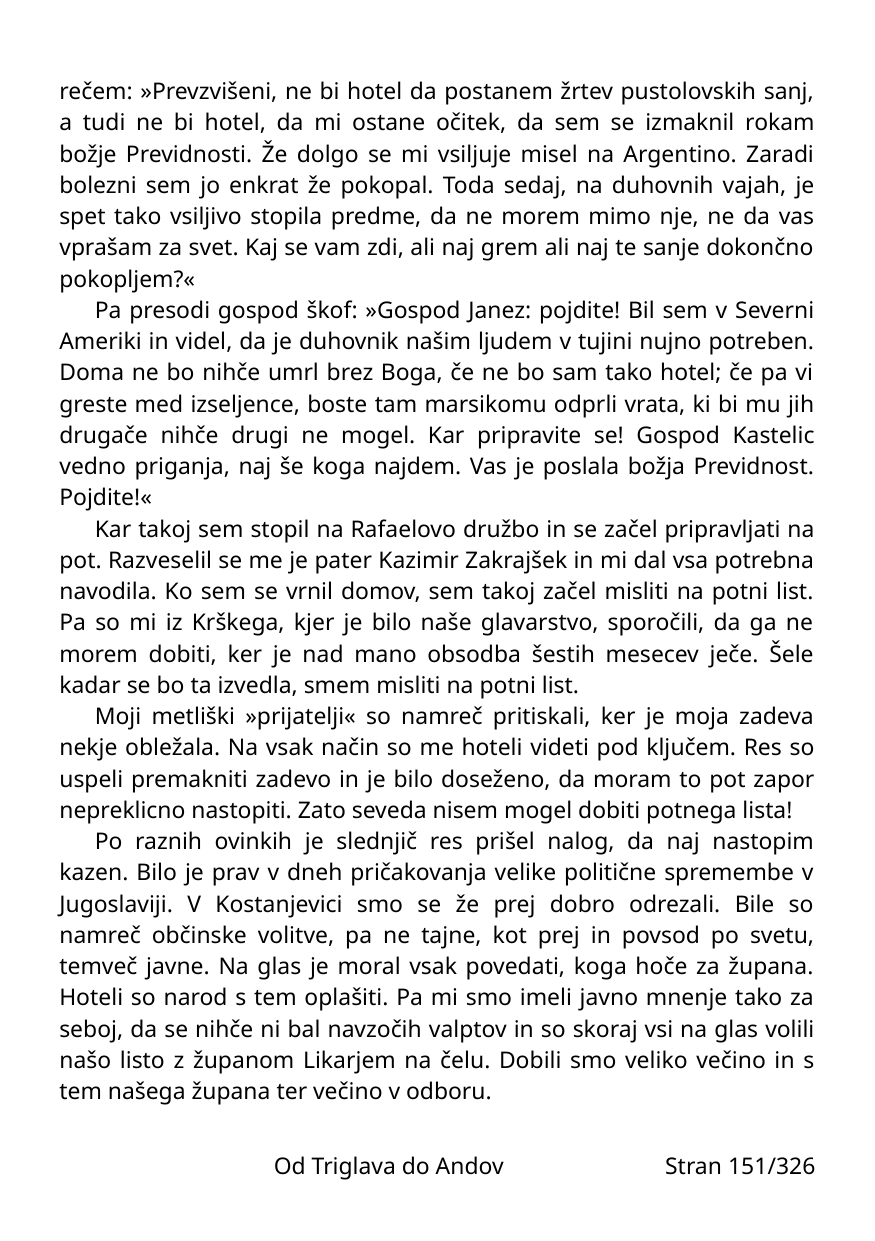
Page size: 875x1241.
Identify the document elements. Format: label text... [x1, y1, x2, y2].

text Pa presodi gospod škof: »Gospod Janez: pojdite! Bil sem v Severni Ameriki in videl, da je duhovnik našim ljudem v tujini nujno potreben. Doma ne bo nihče umrl brez Boga, če ne bo sam tako hotel; če pa vi greste med izseljence, boste tam marsikomu odprli vrata, ki bi mu jih drugače nihče drugi ne mogel. Kar pripravite se! Gospod Kastelic vedno priganja, naj še koga najdem. Vas je poslala božja Previdnost. Pojdite!« [59, 294, 815, 512]
text Moji metliški »prijatelji« so namreč pritiskali, ker je moja zadeva nekje obležala. Na vsak način so me hoteli videti pod ključem. Res so uspeli premakniti zadevo in je bilo doseženo, da moram to pot zapor nepreklicno nastopiti. Zato seveda nisem mogel dobiti potnega lista! [59, 700, 815, 825]
text Po raznih ovinkih je slednjič res prišel nalog, da naj nastopim kazen. Bilo je prav v dneh pričakovanja velike politične spremembe v Jugoslaviji. V Kostanjevici smo se že prej dobro odrezali. Bile so namreč občinske volitve, pa ne tajne, kot prej in povsod po svetu, temveč javne. Na glas je moral vsak povedati, koga hoče za župana. Hoteli so narod s tem oplašiti. Pa mi smo imeli javno mnenje tako za seboj, da se nihče ni bal navzočih valptov in so skoraj vsi na glas volili našo listo z županom Likarjem na čelu. Dobili smo veliko večino in s tem našega župana ter večino v odboru. [59, 825, 815, 1106]
text Kar takoj sem stopil na Rafaelovo družbo in se začel pripravljati na pot. Razveselil se me je pater Kazimir Zakrajšek in mi dal vsa potrebna navodila. Ko sem se vrnil domov, sem takoj začel misliti na potni list. Pa so mi iz Krškega, kjer je bilo naše glavarstvo, sporočili, da ga ne morem dobiti, ker je nad mano obsodba šestih mesecev ječe. Šele kadar se bo ta izvedla, smem misliti na potni list. [59, 512, 815, 700]
text rečem: »Prevzvišeni, ne bi hotel da postanem žrtev pustolovskih sanj, a tudi ne bi hotel, da mi ostane očitek, da sem se izmaknil rokam božje Previdnosti. Že dolgo se mi vsiljuje misel na Argentino. Zaradi bolezni sem jo enkrat že pokopal. Toda sedaj, na duhovnih vajah, je spet tako vsiljivo stopila predme, da ne morem mimo nje, ne da vas vprašam za svet. Kaj se vam zdi, ali naj grem ali naj te sanje dokončno pokopljem?« [59, 75, 815, 294]
